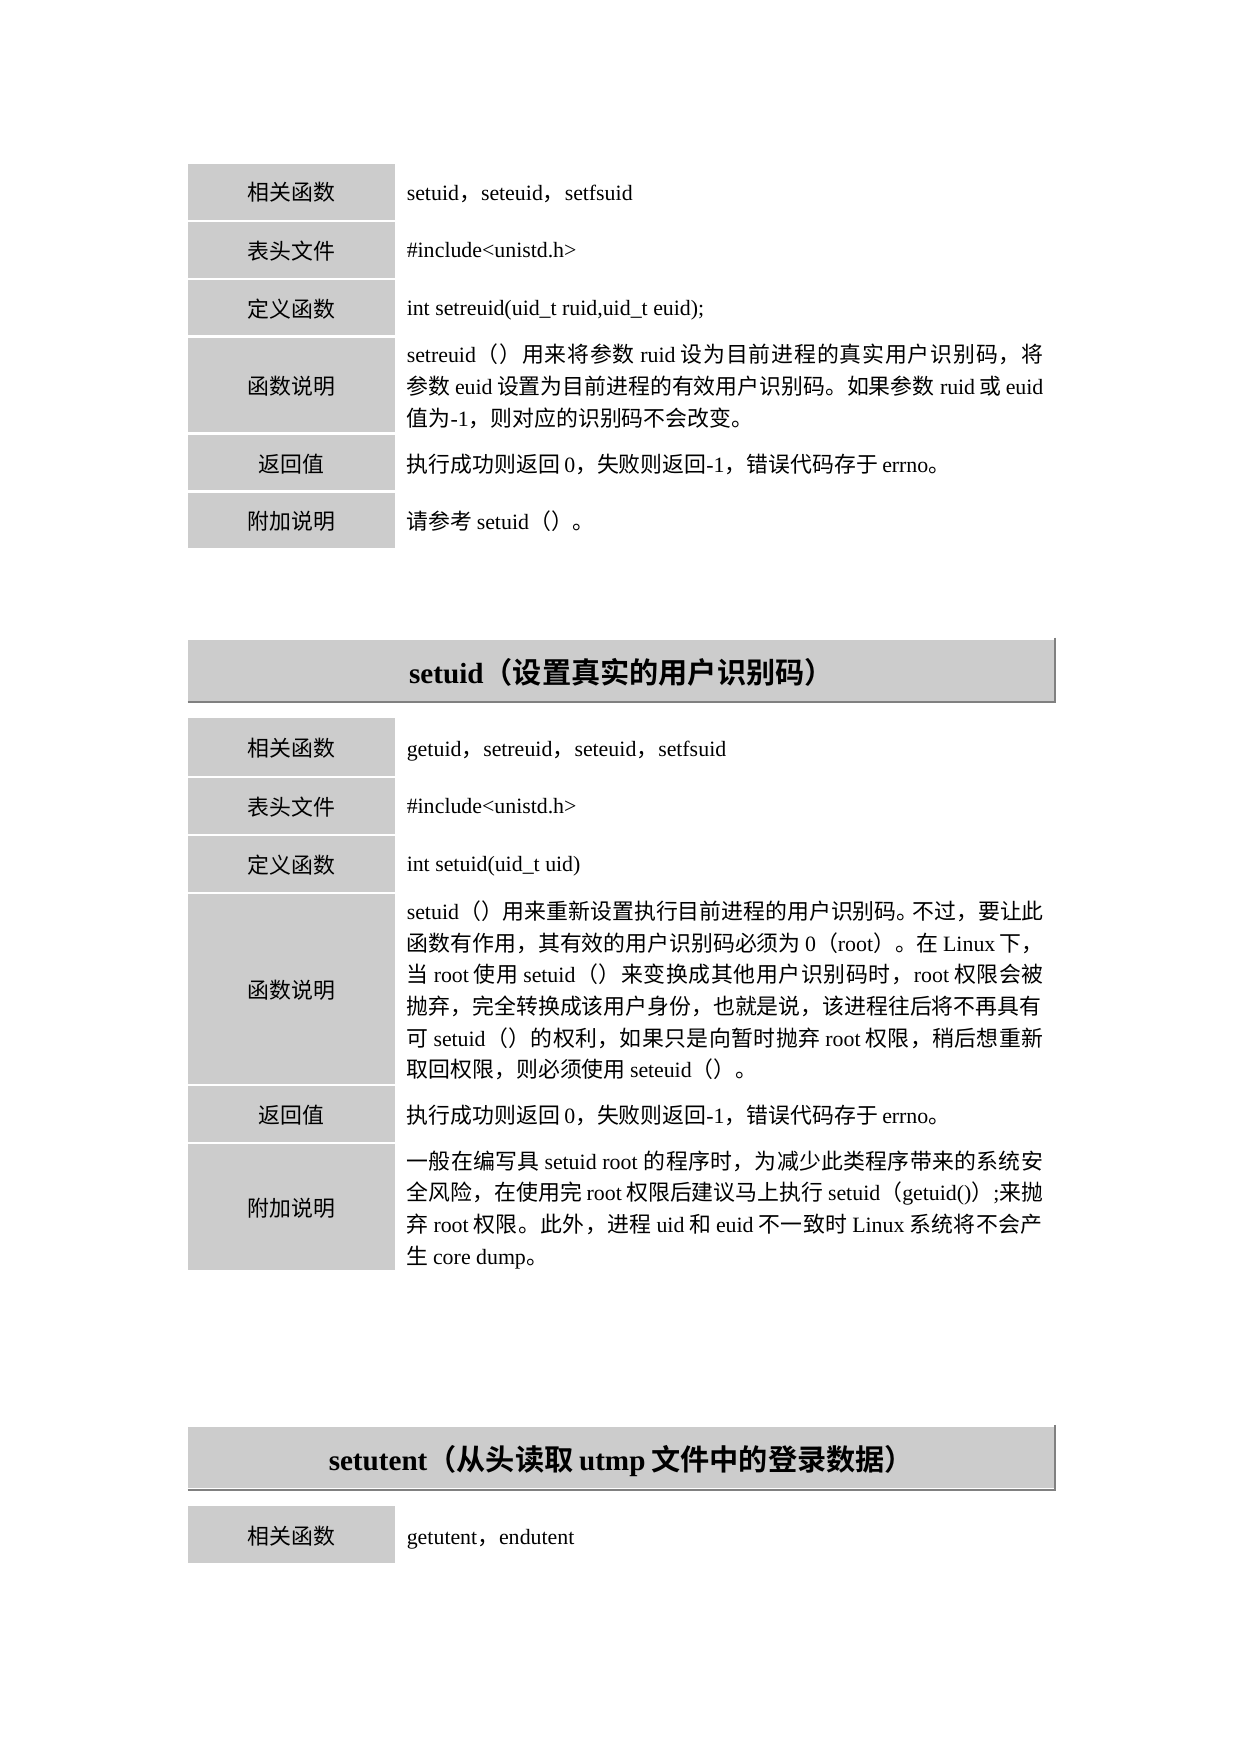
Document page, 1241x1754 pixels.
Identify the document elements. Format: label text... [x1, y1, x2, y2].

table_cell 相关函数 [188, 1506, 395, 1563]
table_cell 表头文件 [188, 778, 395, 834]
table_cell 执行成功则返回0，失败则返回-1，错误代码存于errno。 [395, 433, 1055, 490]
table_cell 相关函数 [188, 164, 395, 220]
table_cell 定义函数 [188, 836, 395, 892]
table_cell #include<unistd.h> [395, 220, 1055, 278]
table_cell [188, 703, 1055, 718]
table_cell int setreuid(uid_t ruid,uid_t euid); [395, 278, 1055, 335]
table_cell 请参考setuid（）。 [395, 490, 1055, 548]
table_cell [188, 1270, 1055, 1295]
table_cell 返回值 [188, 435, 395, 490]
table_cell 函数说明 [188, 338, 395, 432]
table_cell 相关函数 [188, 718, 395, 776]
table_cell getuid，setreuid，seteuid，setfsuid [395, 718, 1055, 776]
table_cell 函数说明 [188, 894, 395, 1084]
table_cell 执行成功则返回0，失败则返回-1，错误代码存于errno。 [395, 1084, 1055, 1142]
table_cell setreuid（）用来将参数ruid设为目前进程的真实用户识别码，将参数euid设置为目前进程的有效用户识别码。如果参数ruid或euid值为-1，则对应的识别码不会改变。 [395, 335, 1055, 432]
table_cell setuid，seteuid，setfsuid [395, 162, 1055, 220]
table_cell 附加说明 [188, 1144, 395, 1270]
table_cell #include<unistd.h> [395, 776, 1055, 834]
table_cell 一般在编写具setuid root 的程序时，为减少此类程序带来的系统安全风险，在使用完root权限后建议马上执行setuid（getuid()）;来抛弃root权限。此外，进程uid和euid不一致时Linux系统将不会产生core dump。 [395, 1142, 1055, 1270]
table_cell setuid（）用来重新设置执行目前进程的用户识别码。不过，要让此函数有作用，其有效的用户识别码必须为0（root）。在Linux下，当root使用setuid（）来变换成其他用户识别码时，root权限会被抛弃，完全转换成该用户身份，也就是说，该进程往后将不再具有可setuid（）的权利，如果只是向暂时抛弃root权限，稍后想重新取回权限，则必须使用seteuid（）。 [395, 892, 1055, 1084]
table_cell 附加说明 [188, 493, 395, 548]
table_cell 返回值 [188, 1086, 395, 1142]
table_header setuid（设置真实的用户识别码） [188, 640, 1054, 701]
table_header setutent（从头读取utmp文件中的登录数据） [188, 1427, 1054, 1488]
table_cell [188, 548, 1055, 572]
table_cell int setuid(uid_t uid) [395, 834, 1055, 892]
table_cell getutent，endutent [395, 1506, 1055, 1563]
table_cell [188, 1491, 1055, 1506]
table_cell 表头文件 [188, 222, 395, 278]
table_cell 定义函数 [188, 280, 395, 335]
